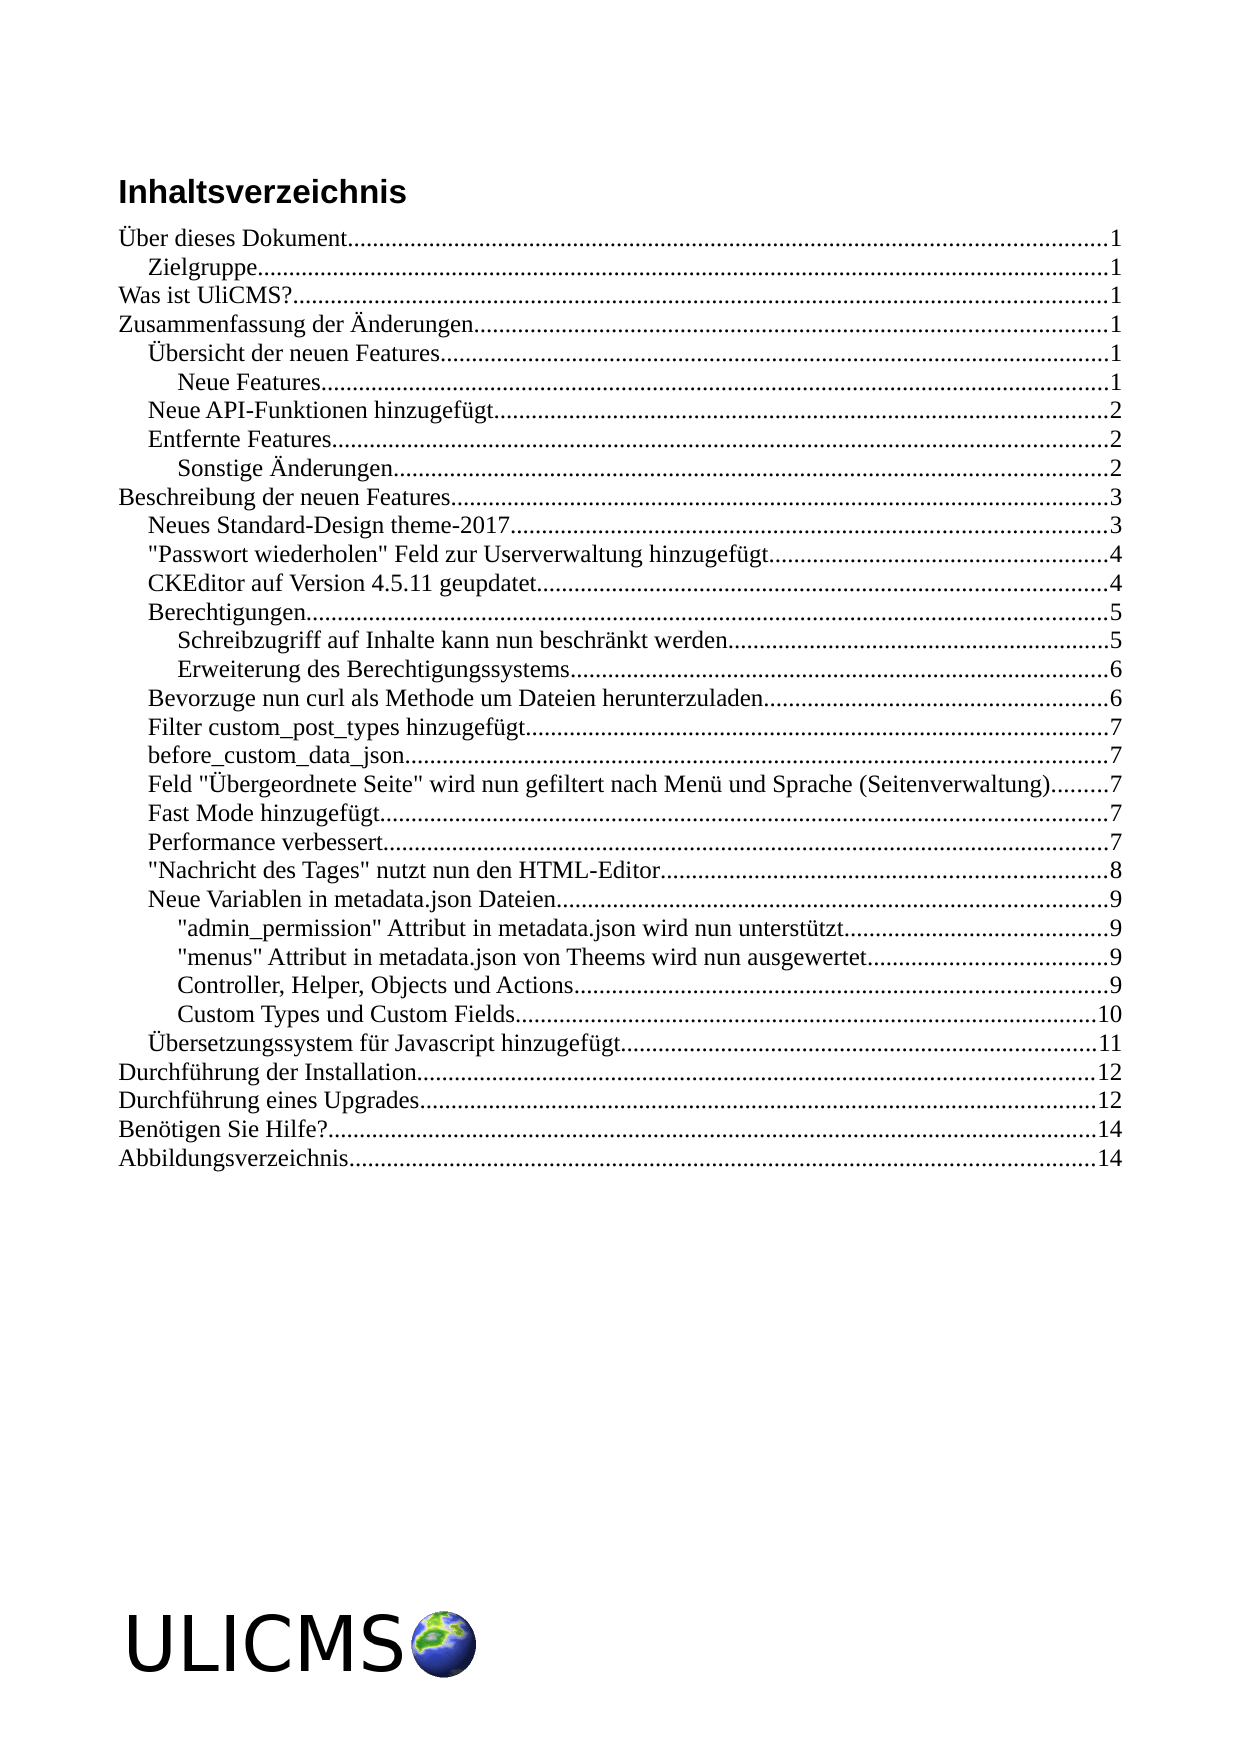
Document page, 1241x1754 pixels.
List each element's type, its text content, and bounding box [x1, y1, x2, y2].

text Durchführung eines Upgrades 12 [118, 1085, 1122, 1114]
text Abbildungsverzeichnis 14 [118, 1143, 1122, 1172]
text before_custom_data_json 7 [148, 740, 1122, 769]
text "menus" Attribut in metadata.json von Theems wird nun ausgewertet 9 [177, 942, 1122, 970]
text Entfernte Features 2 [148, 424, 1122, 453]
text Was ist UliCMS? 1 [118, 280, 1122, 309]
text "Nachricht des Tages" nutzt nun den HTML-Editor 8 [148, 855, 1122, 884]
text Feld "Übergeordnete Seite" wird nun gefiltert nach Menü und Sprache (Seitenverwaltung) 7 [148, 769, 1122, 798]
text Erweiterung des Berechtigungssystems 6 [177, 654, 1122, 683]
text Zusammenfassung der Änderungen 1 [118, 309, 1122, 338]
text Bevorzuge nun curl als Methode um Dateien herunterzuladen 6 [148, 683, 1122, 712]
text Neues Standard-Design theme-2017 3 [148, 510, 1122, 539]
text Durchführung der Installation 12 [118, 1057, 1122, 1085]
text Übersicht der neuen Features 1 [148, 338, 1122, 367]
text Neue API-Funktionen hinzugefügt 2 [148, 395, 1122, 424]
text Neue Features 1 [177, 367, 1122, 395]
text "Passwort wiederholen" Feld zur Userverwaltung hinzugefügt 4 [148, 539, 1122, 568]
text Benötigen Sie Hilfe? 14 [118, 1114, 1122, 1143]
text Beschreibung der neuen Features 3 [118, 482, 1122, 510]
text Filter custom_post_types hinzugefügt 7 [148, 712, 1122, 740]
text "admin_permission" Attribut in metadata.json wird nun unterstützt 9 [177, 913, 1122, 942]
text Übersetzungssystem für Javascript hinzugefügt 11 [148, 1028, 1122, 1057]
text Schreibzugriff auf Inhalte kann nun beschränkt werden 5 [177, 625, 1122, 654]
text Über dieses Dokument 1 [118, 223, 1122, 252]
text Custom Types und Custom Fields 10 [177, 999, 1122, 1028]
text Sonstige Änderungen 2 [177, 453, 1122, 482]
text Berechtigungen 5 [148, 597, 1122, 625]
text Fast Mode hinzugefügt 7 [148, 798, 1122, 827]
text Controller, Helper, Objects und Actions 9 [177, 970, 1122, 999]
text Zielgruppe 1 [148, 252, 1122, 280]
text CKEditor auf Version 4.5.11 geupdatet 4 [148, 568, 1122, 597]
text Performance verbessert 7 [148, 827, 1122, 855]
text Neue Variablen in metadata.json Dateien 9 [148, 884, 1122, 913]
picture [118, 1607, 479, 1681]
subtitle Inhaltsverzeichnis [118, 172, 1122, 210]
